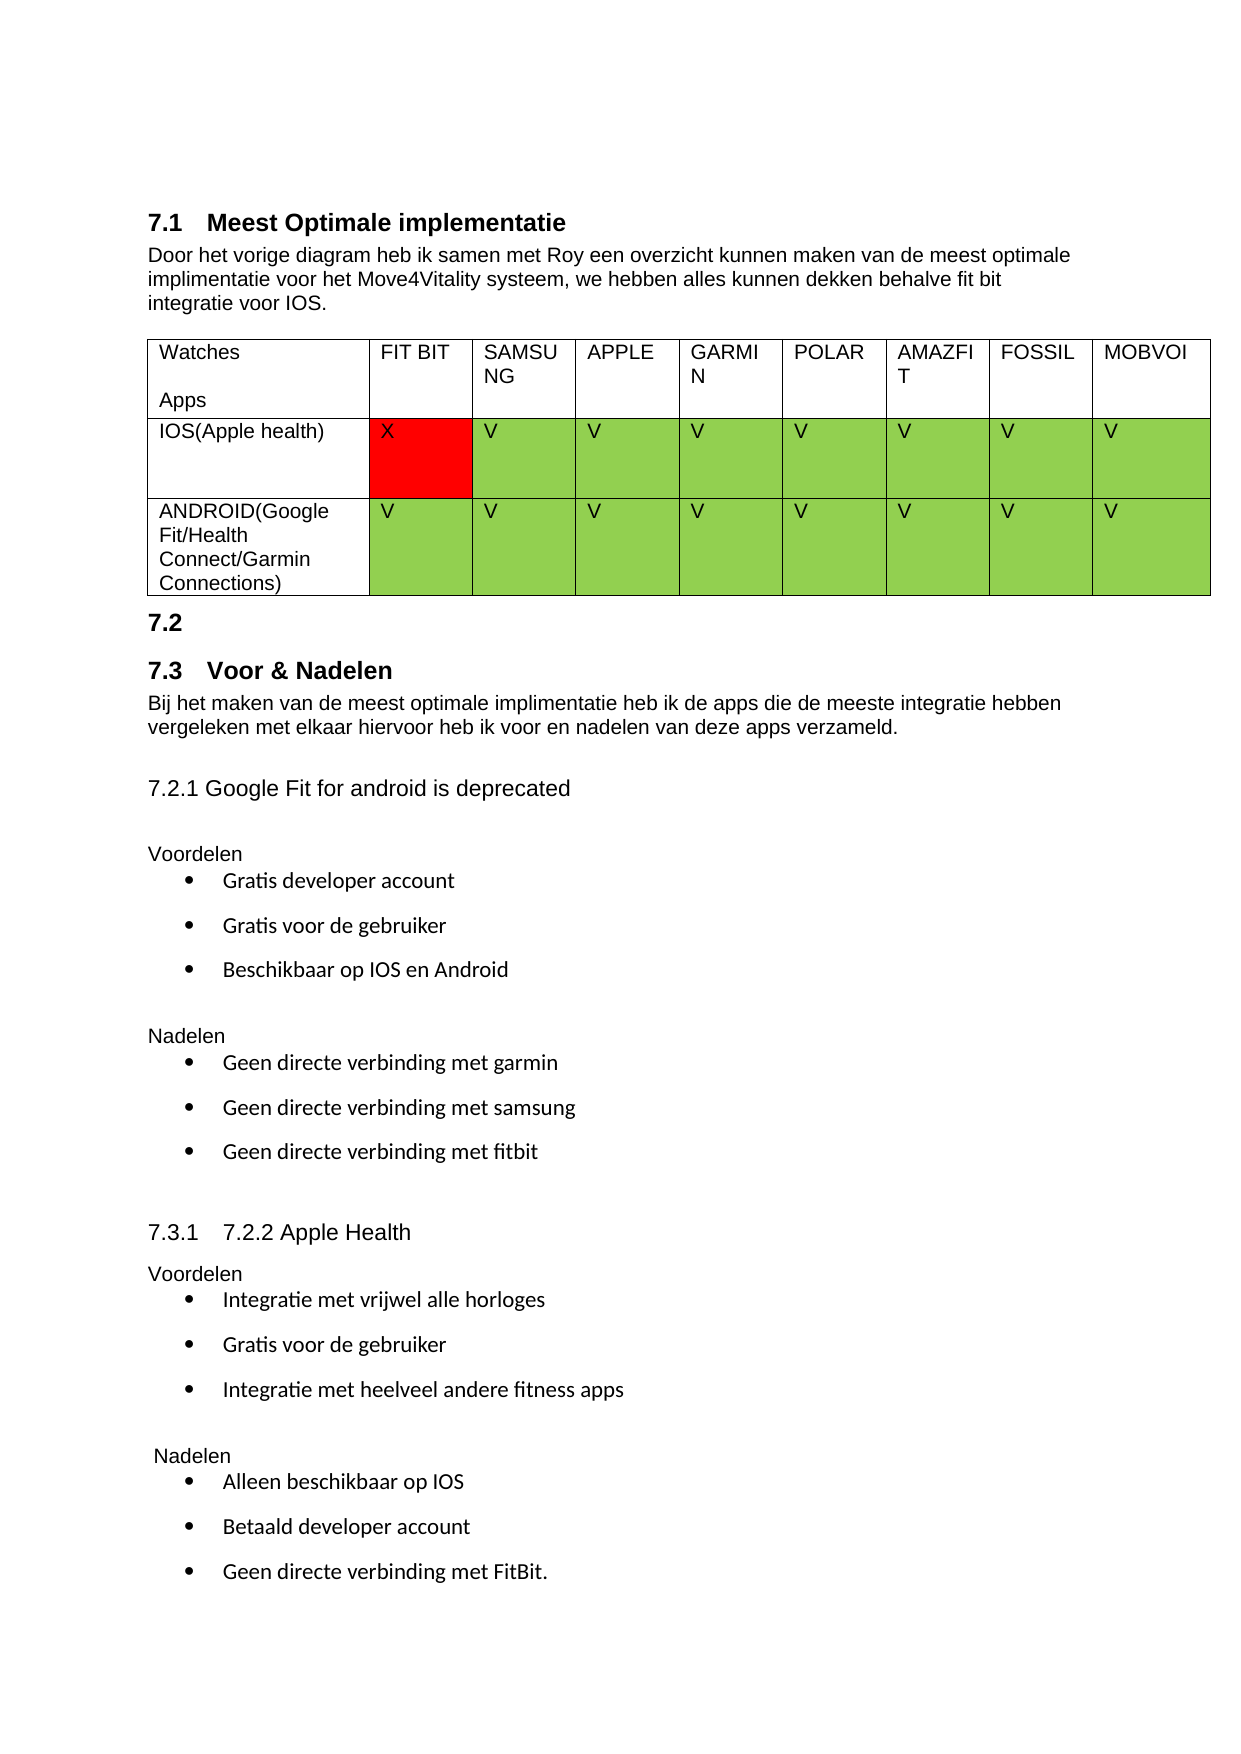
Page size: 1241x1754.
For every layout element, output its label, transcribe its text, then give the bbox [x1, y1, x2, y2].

table_cell V [576, 499, 679, 595]
list Integratie met heelveel andere fitness apps [185, 1375, 1093, 1403]
table_cell V [887, 419, 989, 498]
table_header Watches Apps [148, 340, 369, 418]
table_cell V [473, 499, 575, 595]
list Gratis voor de gebruiker [185, 911, 1093, 939]
table_header AMAZFIT [887, 340, 989, 418]
list Alleen beschikbaar op IOS [185, 1467, 1093, 1496]
table_cell V [576, 419, 679, 498]
table_cell V [1093, 419, 1210, 498]
list Integratie met vrijwel alle horloges [185, 1286, 1093, 1313]
table_cell V [370, 499, 472, 595]
table_header POLAR [783, 340, 886, 418]
subtitle Voor & Nadelen [148, 656, 1093, 684]
table_cell V [990, 499, 1092, 595]
subtitle Meest Optimale implementatie [148, 208, 1093, 237]
subtitle 7.2.2 Apple Health [148, 1218, 1093, 1245]
text Nadelen [148, 1024, 1093, 1048]
list Gratis voor de gebruiker [185, 1330, 1093, 1358]
table_header SAMSUNG [473, 340, 575, 418]
list Geen directe verbinding met FitBit. [185, 1557, 1093, 1585]
table_cell V [680, 499, 782, 595]
table_cell X [370, 419, 472, 498]
table_cell V [887, 499, 989, 595]
table_cell V [783, 499, 886, 595]
table_cell V [1093, 499, 1210, 595]
text Nadelen [148, 1443, 1093, 1467]
list Beschikbaar op IOS en Android [185, 955, 1093, 983]
text Door het vorige diagram heb ik samen met Roy een overzicht kunnen maken van de meest optimale implimentatie voor het Move4Vitality systeem, we hebben alles kunnen dekken behalve fit bit integratie voor IOS. [148, 243, 1093, 315]
list Geen directe verbinding met samsung [185, 1093, 1093, 1121]
table_cell ANDROID(Google Fit/Health Connect/Garmin Connections) [148, 499, 369, 595]
table_header GARMIN [680, 340, 782, 418]
list Geen directe verbinding met garmin [185, 1048, 1093, 1076]
list Geen directe verbinding met fitbit [185, 1137, 1093, 1165]
text Bij het maken van de meest optimale implimentatie heb ik de apps die de meeste integratie hebben vergeleken met elkaar hiervoor heb ik voor en nadelen van deze apps verzameld. [148, 691, 1093, 739]
list Gratis developer account [185, 866, 1093, 894]
table_header APPLE [576, 340, 679, 418]
table_cell V [990, 419, 1092, 498]
table_cell V [783, 419, 886, 498]
text Voordelen [148, 1262, 1093, 1286]
table_header FOSSIL [990, 340, 1092, 418]
subtitle 7.2.1 Google Fit for android is deprecated [148, 775, 1093, 801]
table_cell V [473, 419, 575, 498]
text Voordelen [148, 842, 1093, 866]
table_header MOBVOI [1093, 340, 1210, 418]
table_cell V [680, 419, 782, 498]
table_cell IOS(Apple health) [148, 419, 369, 498]
table_header FIT BIT [370, 340, 472, 418]
list Betaald developer account [185, 1512, 1093, 1540]
